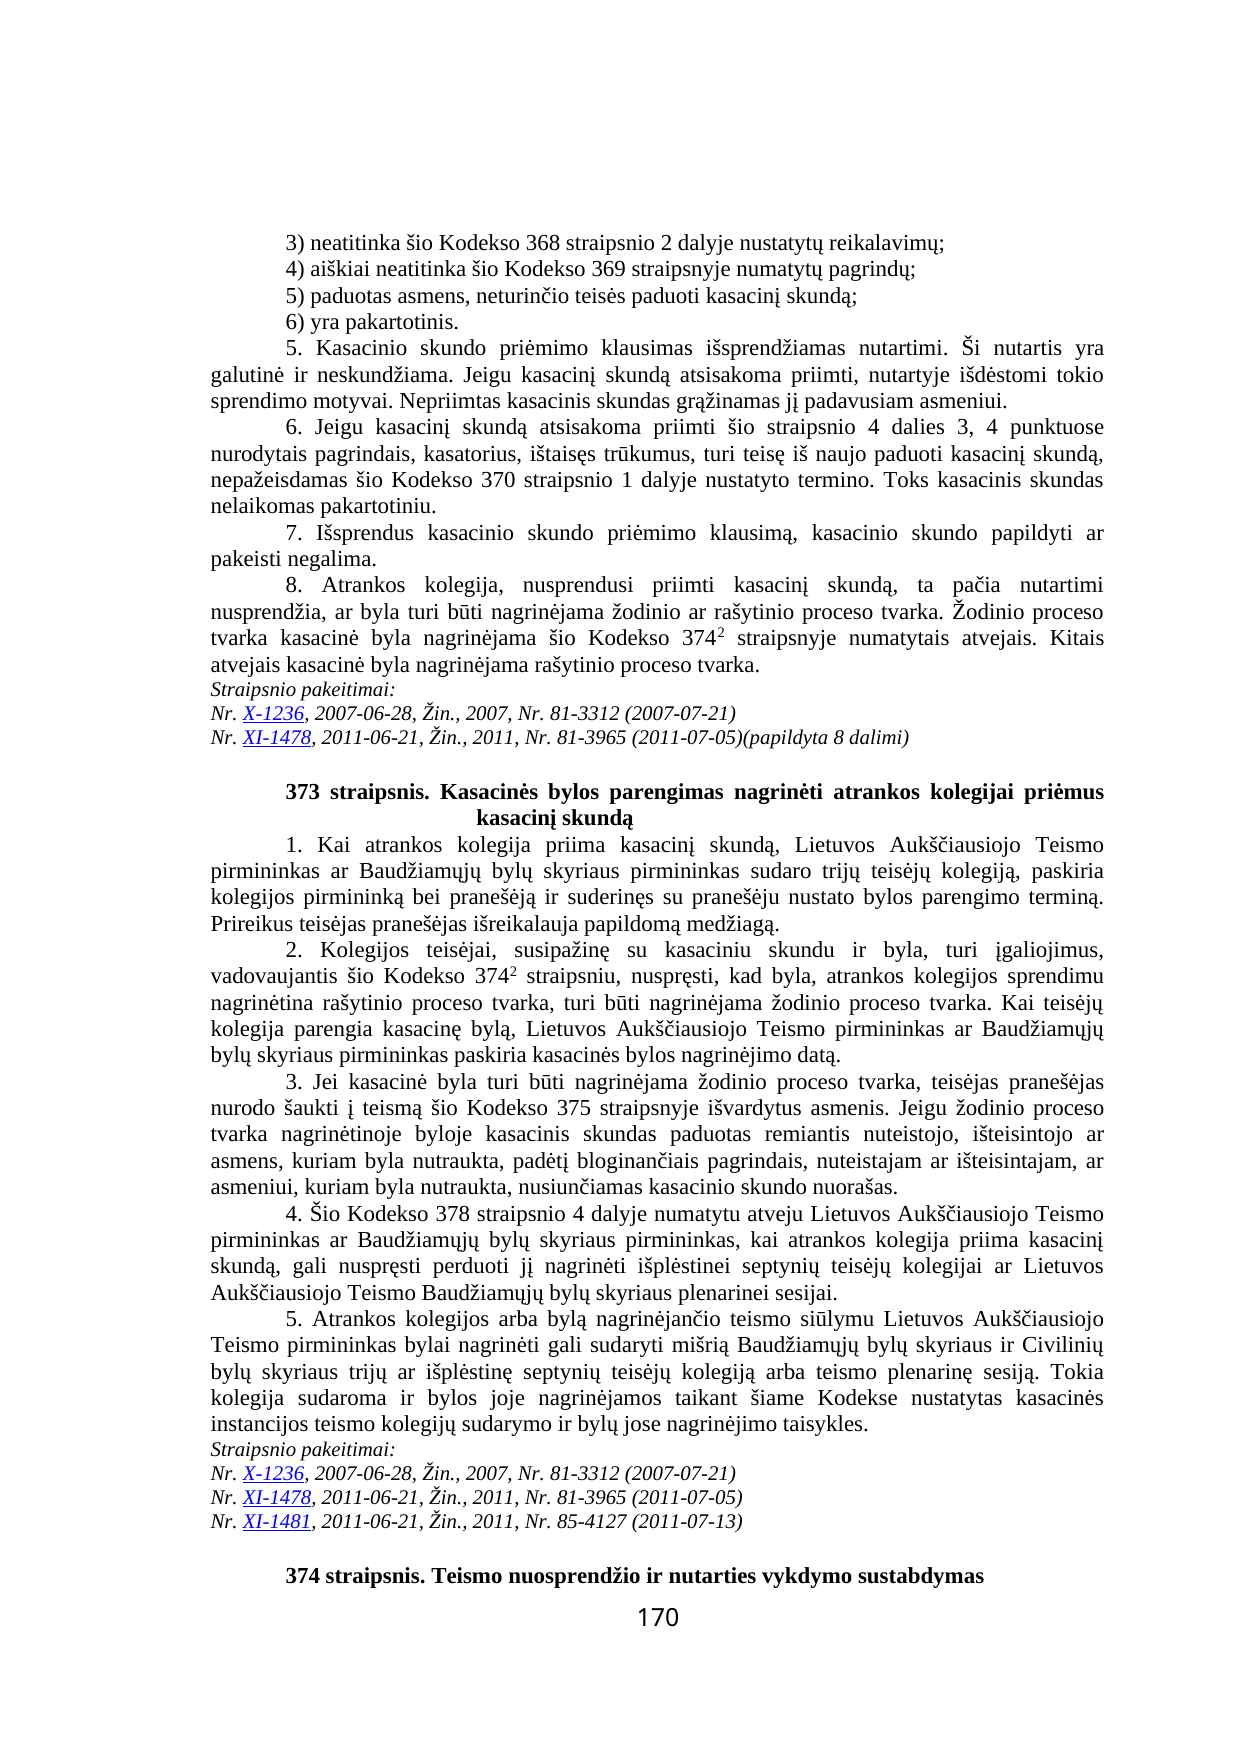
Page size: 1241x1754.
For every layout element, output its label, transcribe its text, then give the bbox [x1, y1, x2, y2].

text 3. Jei kasacinė byla turi būti nagrinėjama žodinio proceso tvarka, teisėjas pranešėjas nurodo šaukti į teismą šio Kodekso 375 straipsnyje išvardytus asmenis. Jeigu žodinio proceso tvarka nagrinėtinoje byloje kasacinis skundas paduotas remiantis nuteistojo, išteisintojo ar asmens, kuriam byla nutraukta, padėtį bloginančiais pagrindais, nuteistajam ar išteisintajam, ar asmeniui, kuriam byla nutraukta, nusiunčiamas kasacinio skundo nuorašas. [210, 1068, 1105, 1199]
text 1. Kai atrankos kolegija priima kasacinį skundą, Lietuvos Aukščiausiojo Teismo pirmininkas ar Baudžiamųjų bylų skyriaus pirmininkas sudaro trijų teisėjų kolegiją, paskiria kolegijos pirmininką bei pranešėją ir suderinęs su pranešėju nustato bylos parengimo terminą. Prireikus teisėjas pranešėjas išreikalauja papildomą medžiagą. [210, 831, 1105, 936]
text 5) paduotas asmens, neturinčio teisės paduoti kasacinį skundą; [210, 282, 1105, 308]
text Straipsnio pakeitimai: [210, 1437, 1105, 1461]
text 7. Išsprendus kasacinio skundo priėmimo klausimą, kasacinio skundo papildyti ar pakeisti negalima. [210, 519, 1105, 572]
text Nr. XI-1478, 2011-06-21, Žin., 2011, Nr. 81-3965 (2011-07-05) [210, 1485, 1105, 1509]
text Straipsnio pakeitimai: [210, 677, 1105, 701]
text 4) aiškiai neatitinka šio Kodekso 369 straipsnyje numatytų pagrindų; [210, 255, 1105, 282]
text 374 straipsnis. Teismo nuosprendžio ir nutarties vykdymo sustabdymas [210, 1562, 1105, 1588]
text 6) yra pakartotinis. [210, 308, 1105, 334]
text 2. Kolegijos teisėjai, susipažinę su kasaciniu skundu ir byla, turi įgaliojimus, vadovaujantis šio Kodekso 3742 straipsniu, nuspręsti, kad byla, atrankos kolegijos sprendimu nagrinėtina rašytinio proceso tvarka, turi būti nagrinėjama žodinio proceso tvarka. Kai teisėjų kolegija parengia kasacinę bylą, Lietuvos Aukščiausiojo Teismo pirmininkas ar Baudžiamųjų bylų skyriaus pirmininkas paskiria kasacinės bylos nagrinėjimo datą. [210, 936, 1105, 1068]
text 3) neatitinka šio Kodekso 368 straipsnio 2 dalyje nustatytų reikalavimų; [210, 229, 1105, 255]
text Nr. X-1236, 2007-06-28, Žin., 2007, Nr. 81-3312 (2007-07-21) [210, 1461, 1105, 1485]
text 373 straipsnis. Kasacinės bylos parengimas nagrinėti atrankos kolegijai priėmus kasacinį skundą [285, 778, 1105, 831]
text Nr. X-1236, 2007-06-28, Žin., 2007, Nr. 81-3312 (2007-07-21) [210, 701, 1105, 725]
text 8. Atrankos kolegija, nusprendusi priimti kasacinį skundą, ta pačia nutartimi nusprendžia, ar byla turi būti nagrinėjama žodinio ar rašytinio proceso tvarka. Žodinio proceso tvarka kasacinė byla nagrinėjama šio Kodekso 3742 straipsnyje numatytais atvejais. Kitais atvejais kasacinė byla nagrinėjama rašytinio proceso tvarka. [210, 572, 1105, 677]
text 6. Jeigu kasacinį skundą atsisakoma priimti šio straipsnio 4 dalies 3, 4 punktuose nurodytais pagrindais, kasatorius, ištaisęs trūkumus, turi teisę iš naujo paduoti kasacinį skundą, nepažeisdamas šio Kodekso 370 straipsnio 1 dalyje nustatyto termino. Toks kasacinis skundas nelaikomas pakartotiniu. [210, 413, 1105, 519]
text Nr. XI-1478, 2011-06-21, Žin., 2011, Nr. 81-3965 (2011-07-05)(papildyta 8 dalimi) [210, 725, 1105, 749]
text 5. Atrankos kolegijos arba bylą nagrinėjančio teismo siūlymu Lietuvos Aukščiausiojo Teismo pirmininkas bylai nagrinėti gali sudaryti mišrią Baudžiamųjų bylų skyriaus ir Civilinių bylų skyriaus trijų ar išplėstinę septynių teisėjų kolegiją arba teismo plenarinę sesiją. Tokia kolegija sudaroma ir bylos joje nagrinėjamos taikant šiame Kodekse nustatytas kasacinės instancijos teismo kolegijų sudarymo ir bylų jose nagrinėjimo taisykles. [210, 1305, 1105, 1437]
text Nr. XI-1481, 2011-06-21, Žin., 2011, Nr. 85-4127 (2011-07-13) [210, 1509, 1105, 1533]
text 4. Šio Kodekso 378 straipsnio 4 dalyje numatytu atveju Lietuvos Aukščiausiojo Teismo pirmininkas ar Baudžiamųjų bylų skyriaus pirmininkas, kai atrankos kolegija priima kasacinį skundą, gali nuspręsti perduoti jį nagrinėti išplėstinei septynių teisėjų kolegijai ar Lietuvos Aukščiausiojo Teismo Baudžiamųjų bylų skyriaus plenarinei sesijai. [210, 1199, 1105, 1305]
text 5. Kasacinio skundo priėmimo klausimas išsprendžiamas nutartimi. Ši nutartis yra galutinė ir neskundžiama. Jeigu kasacinį skundą atsisakoma priimti, nutartyje išdėstomi tokio sprendimo motyvai. Nepriimtas kasacinis skundas grąžinamas jį padavusiam asmeniui. [210, 334, 1105, 413]
